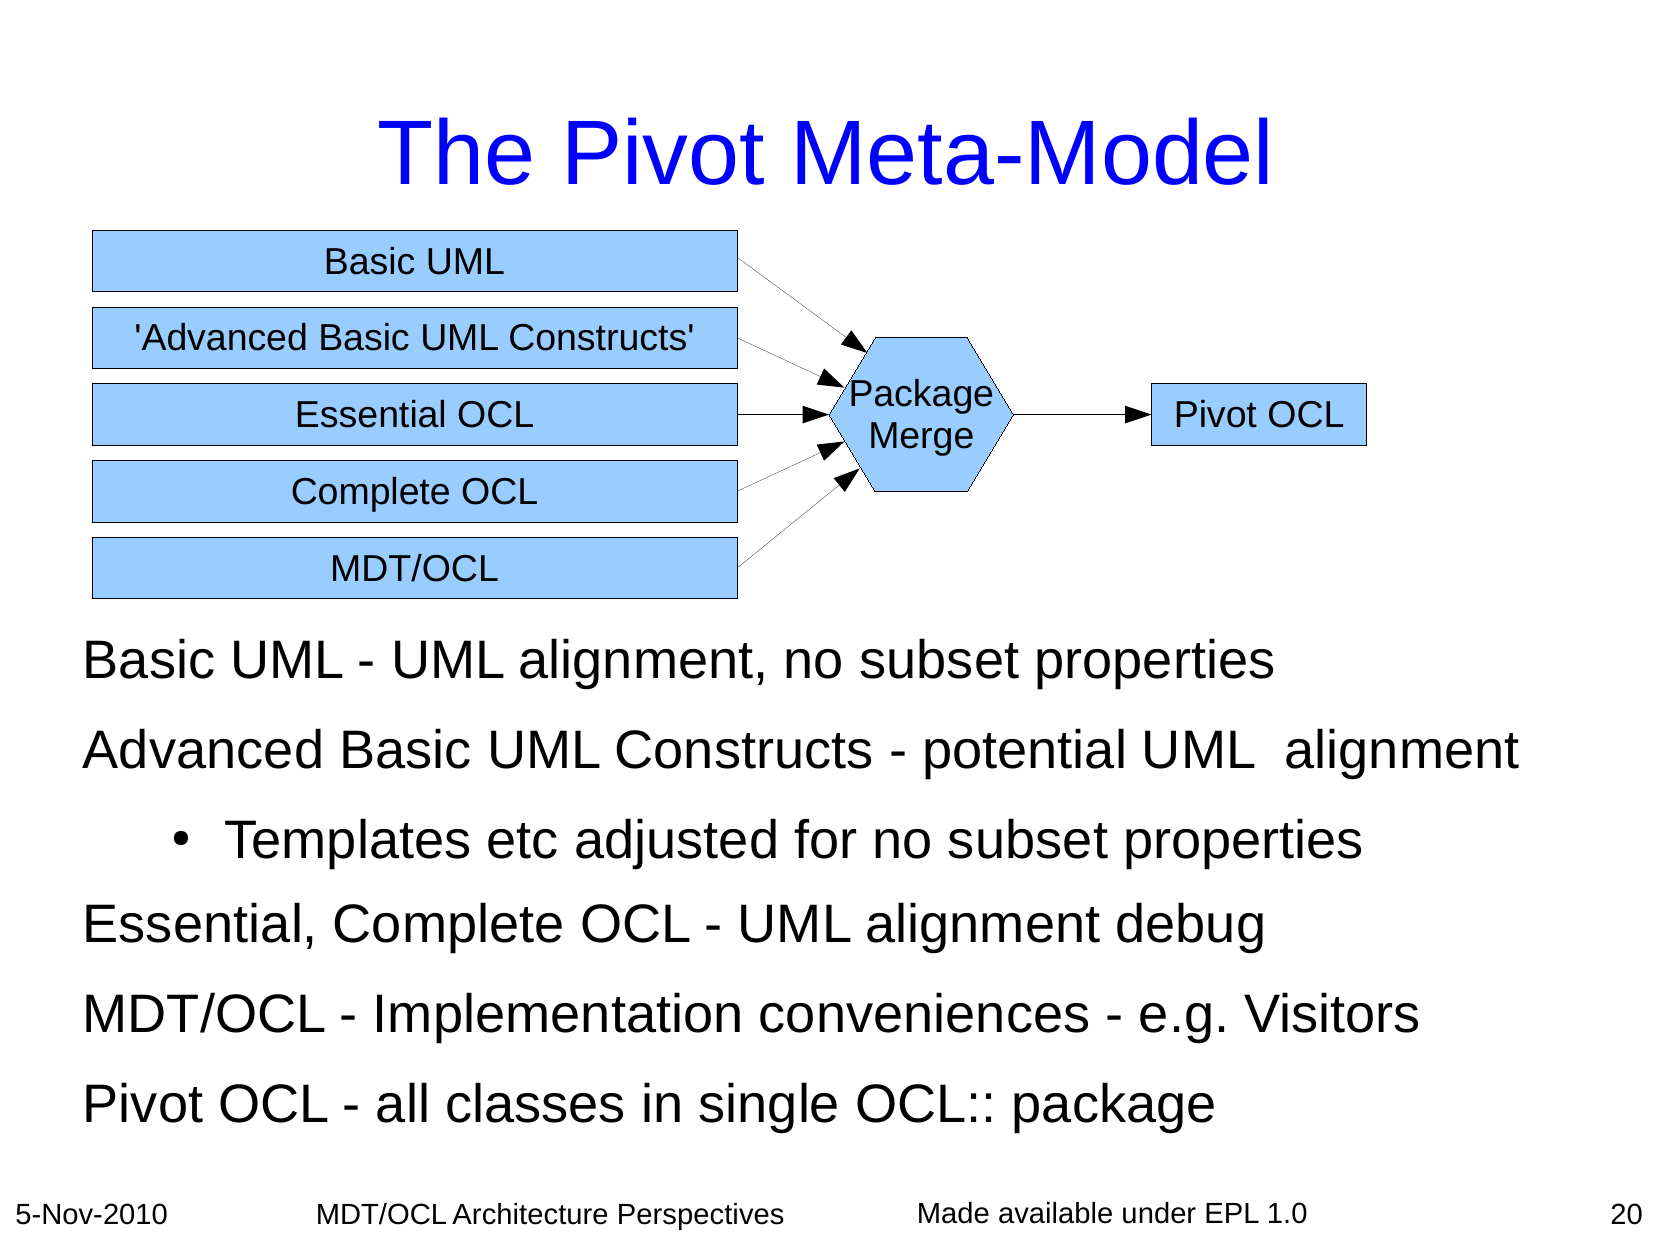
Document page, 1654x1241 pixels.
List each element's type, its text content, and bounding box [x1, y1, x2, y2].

text_box 'Advanced Basic UML Constructs' [92, 307, 738, 369]
text_box Pivot OCL [1151, 383, 1367, 446]
text_box Essential OCL [92, 383, 738, 446]
text_box MDT/OCL [92, 537, 738, 599]
list Basic UML - UML alignment, no subset properties Advanced Basic UML Constructs - potential UML alignment Templates etc adjusted for no subset properties Essential, Complete OCL - UML alignment debug MDT/OCL - Implementation conveniences - e.g. Visitors Pivot OCL - all classes in single OCL:: package [82, 629, 1571, 1135]
title The Pivot Meta-Model [82, 49, 1571, 257]
text_box Package Merge [829, 337, 1014, 492]
text_box Complete OCL [92, 460, 738, 523]
text_box Basic UML [92, 230, 738, 292]
